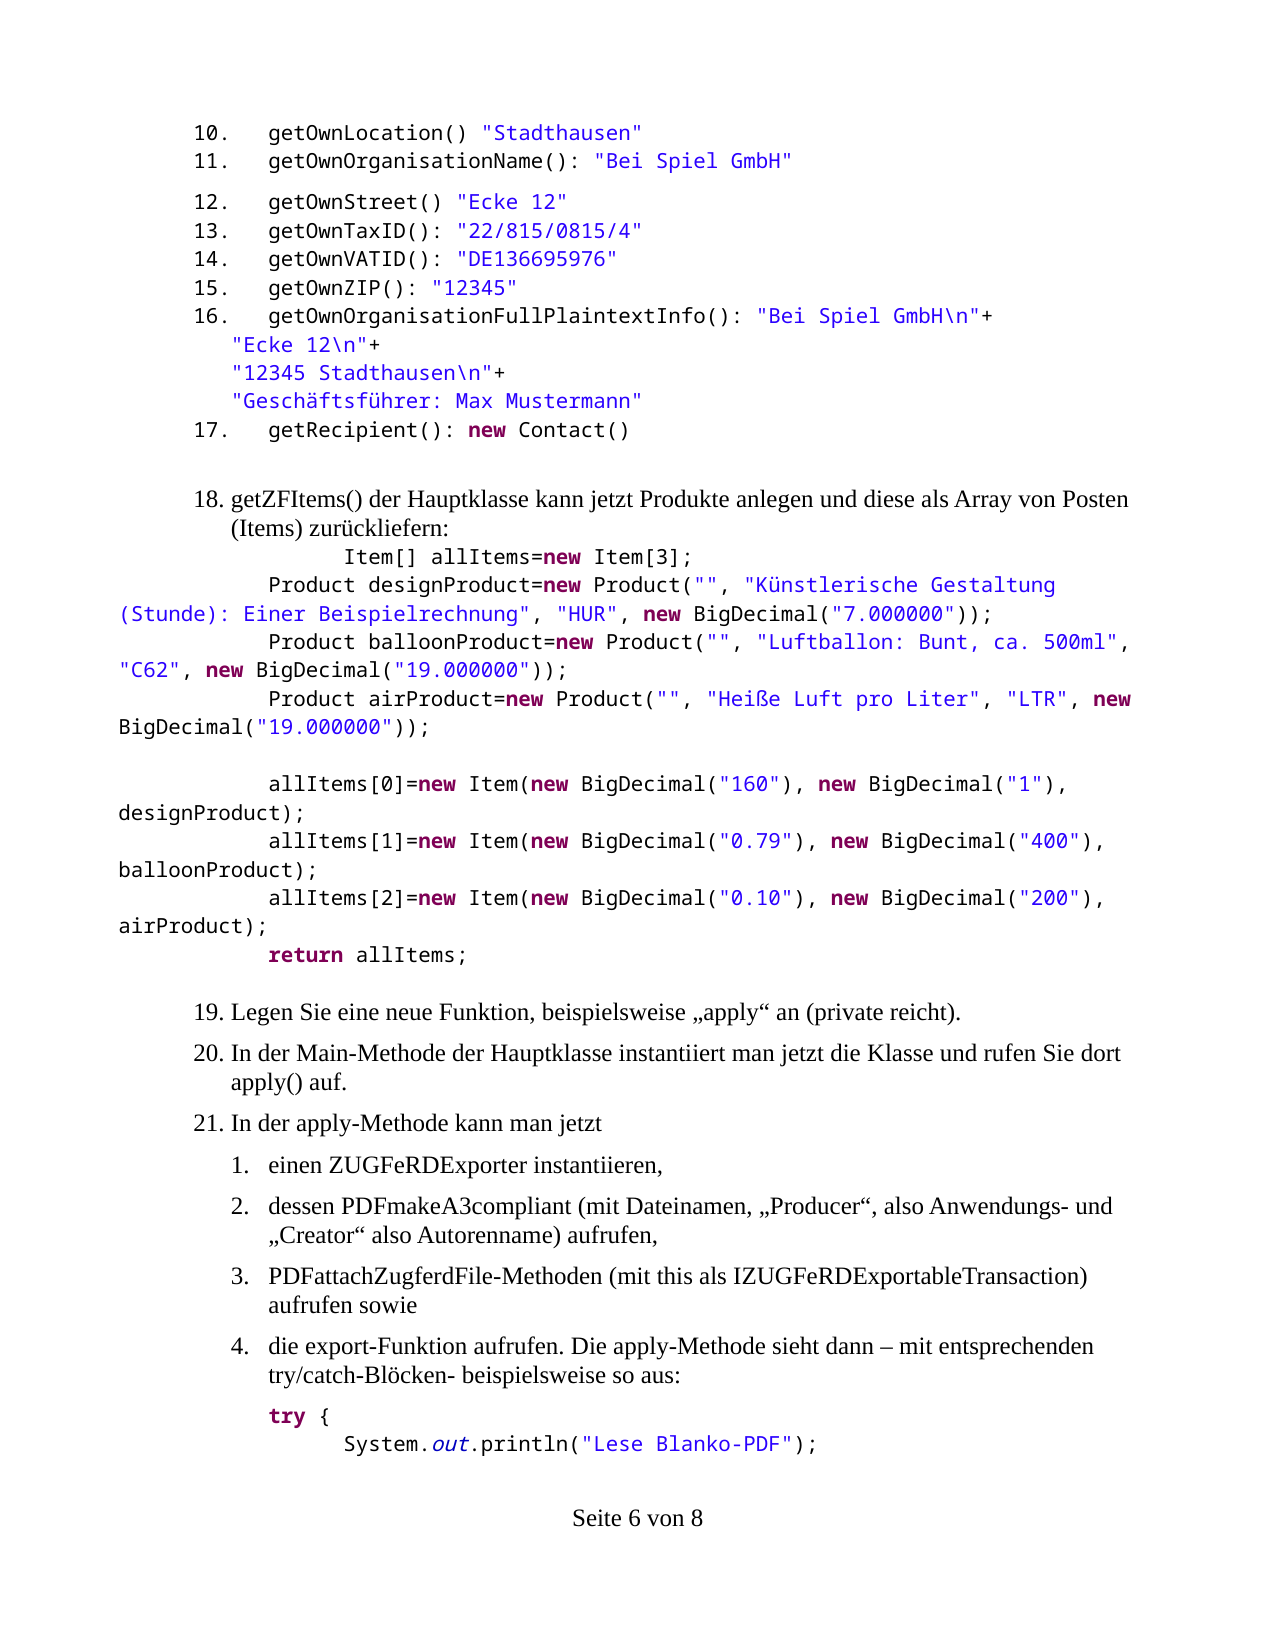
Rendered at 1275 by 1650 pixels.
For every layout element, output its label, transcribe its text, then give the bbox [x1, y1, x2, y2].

text allItems[0]=new Item(new BigDecimal("160"), new BigDecimal("1"), designProduct); [118, 769, 1157, 826]
text allItems[1]=new Item(new BigDecimal("0.79"), new BigDecimal("400"), balloonProduct); [118, 826, 1157, 883]
list die export-Funktion aufrufen. Die apply-Methode sieht dann – mit entsprechenden try/catch-Blöcken- beispielsweise so aus: [231, 1331, 1157, 1388]
list getOwnVATID(): "DE136695976" [193, 244, 1157, 273]
text allItems[2]=new Item(new BigDecimal("0.10"), new BigDecimal("200"), airProduct); [118, 883, 1157, 940]
list dessen PDFmakeA3compliant (mit Dateinamen, „Producer“, also Anwendungs- und „Creator“ also Autorenname) aufrufen, [231, 1191, 1157, 1248]
text Product designProduct=new Product("", "Künstlerische Gestaltung (Stunde): Einer Beispielrechnung", "HUR", new BigDecimal("7.000000")); [118, 570, 1157, 627]
list getOwnOrganisationName(): "Bei Spiel GmbH" [193, 147, 1157, 175]
list In der Main-Methode der Hauptklasse instantiiert man jetzt die Klasse und rufen Sie dort apply() auf. [193, 1038, 1157, 1096]
text System.out.println("Lese Blanko-PDF"); [118, 1429, 1157, 1458]
list getRecipient(): new Contact() [193, 415, 1157, 443]
list getOwnZIP(): "12345" [193, 273, 1157, 301]
list getOwnTaxID(): "22/815/0815/4" [193, 216, 1157, 244]
list "Geschäftsführer: Max Mustermann" [193, 387, 1157, 415]
list einen ZUGFeRDExporter instantiieren, [231, 1150, 1157, 1178]
text return allItems; [118, 940, 1157, 968]
list "12345 Stadthausen\n"+ [193, 358, 1157, 387]
list In der apply-Methode kann man jetzt [193, 1108, 1157, 1137]
list getOwnLocation() "Stadthausen" [193, 118, 1157, 147]
list Item[] allItems=new Item[3]; [156, 542, 1157, 570]
list "Ecke 12\n"+ [193, 330, 1157, 358]
text Product balloonProduct=new Product("", "Luftballon: Bunt, ca. 500ml", "C62", new BigDecimal("19.000000")); [118, 627, 1157, 684]
list PDFattachZugferdFile-Methoden (mit this als IZUGFeRDExportableTransaction) aufrufen sowie [231, 1261, 1157, 1318]
list Legen Sie eine neue Funktion, beispielsweise „apply“ an (private reicht). [193, 997, 1157, 1026]
list getOwnOrganisationFullPlaintextInfo(): "Bei Spiel GmbH\n"+ [193, 301, 1157, 330]
list getOwnStreet() "Ecke 12" [193, 187, 1157, 216]
list getZFItems() der Hauptklasse kann jetzt Produkte anlegen und diese als Array von Posten (Items) zurückliefern: [193, 484, 1157, 542]
text Product airProduct=new Product("", "Heiße Luft pro Liter", "LTR", new BigDecimal("19.000000")); [118, 684, 1157, 741]
text try { [118, 1401, 1157, 1429]
